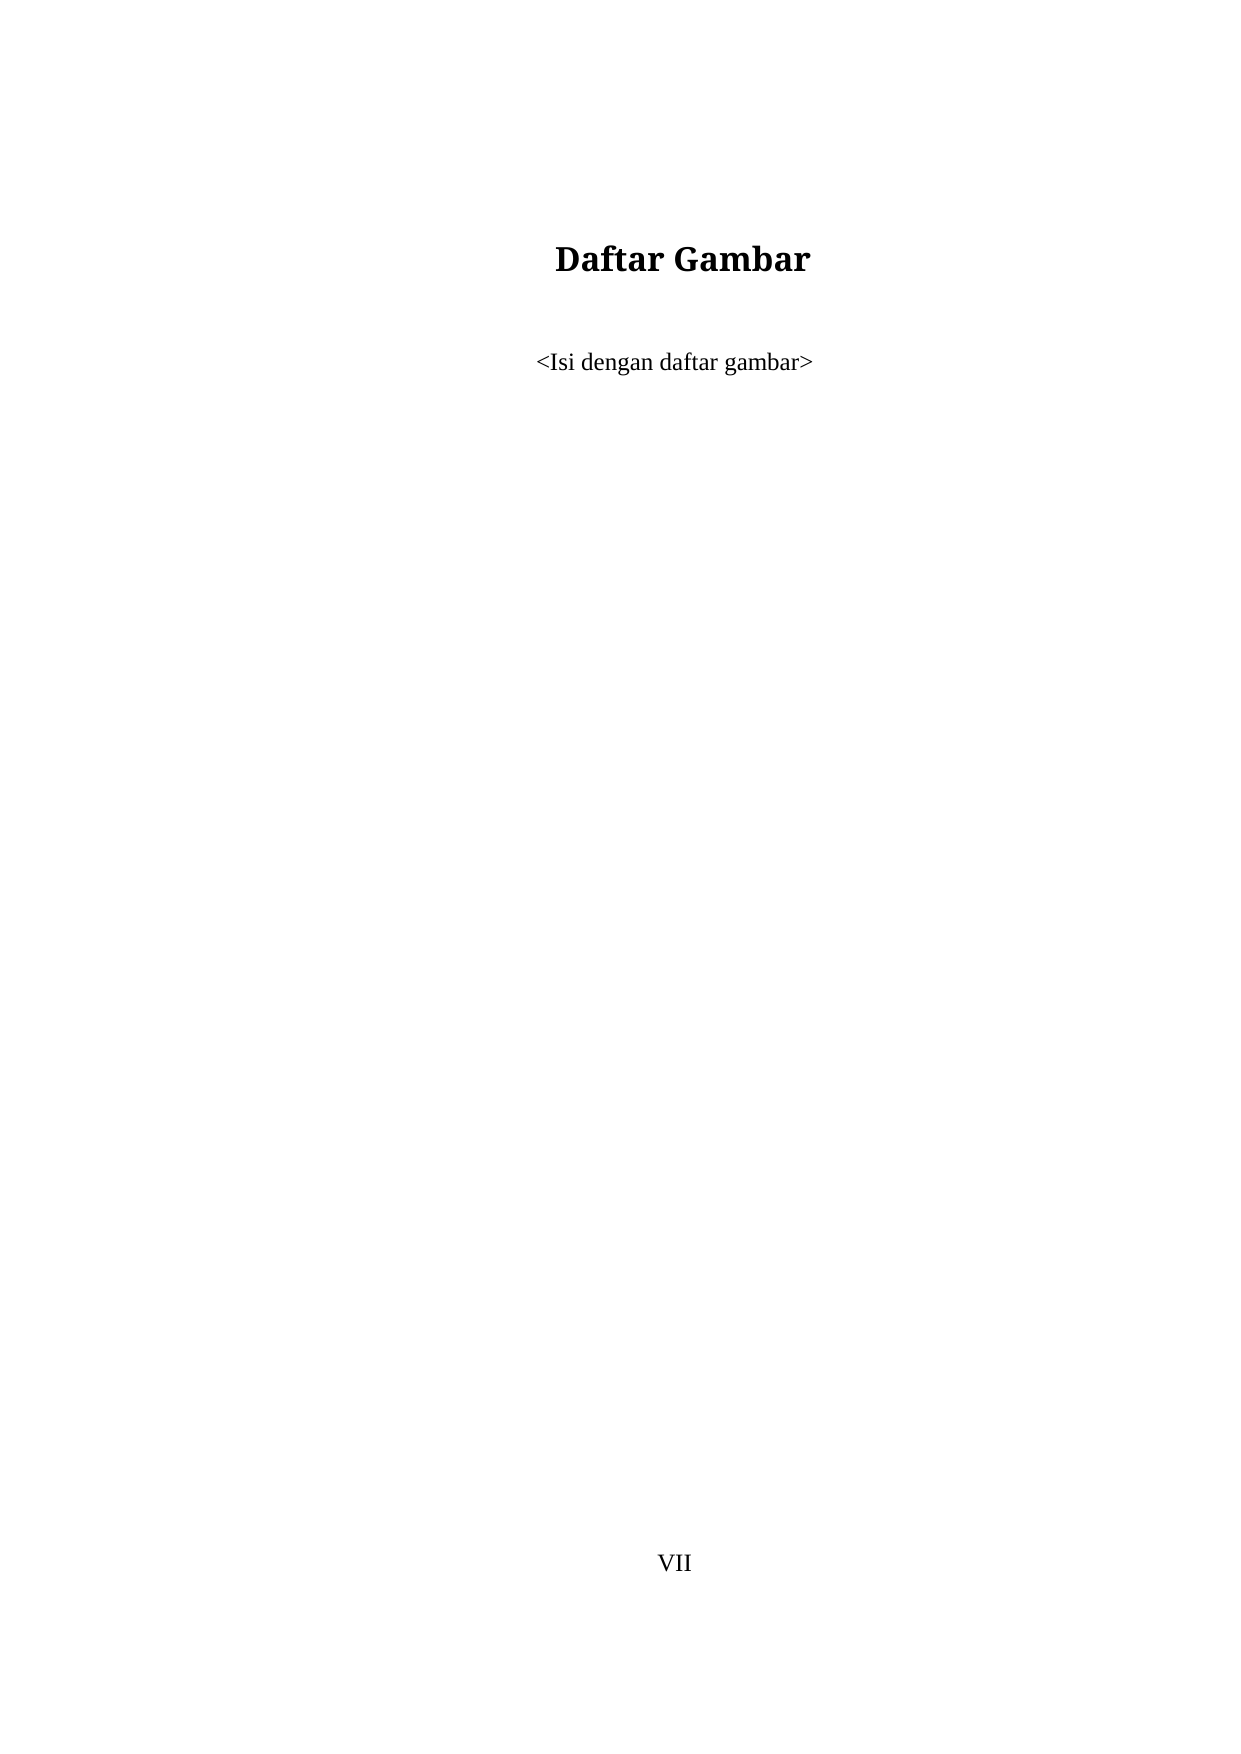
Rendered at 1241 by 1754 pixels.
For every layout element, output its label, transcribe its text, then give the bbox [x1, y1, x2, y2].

subtitle Daftar Gambar [257, 236, 1041, 281]
text <Isi dengan daftar gambar> [257, 347, 1041, 376]
